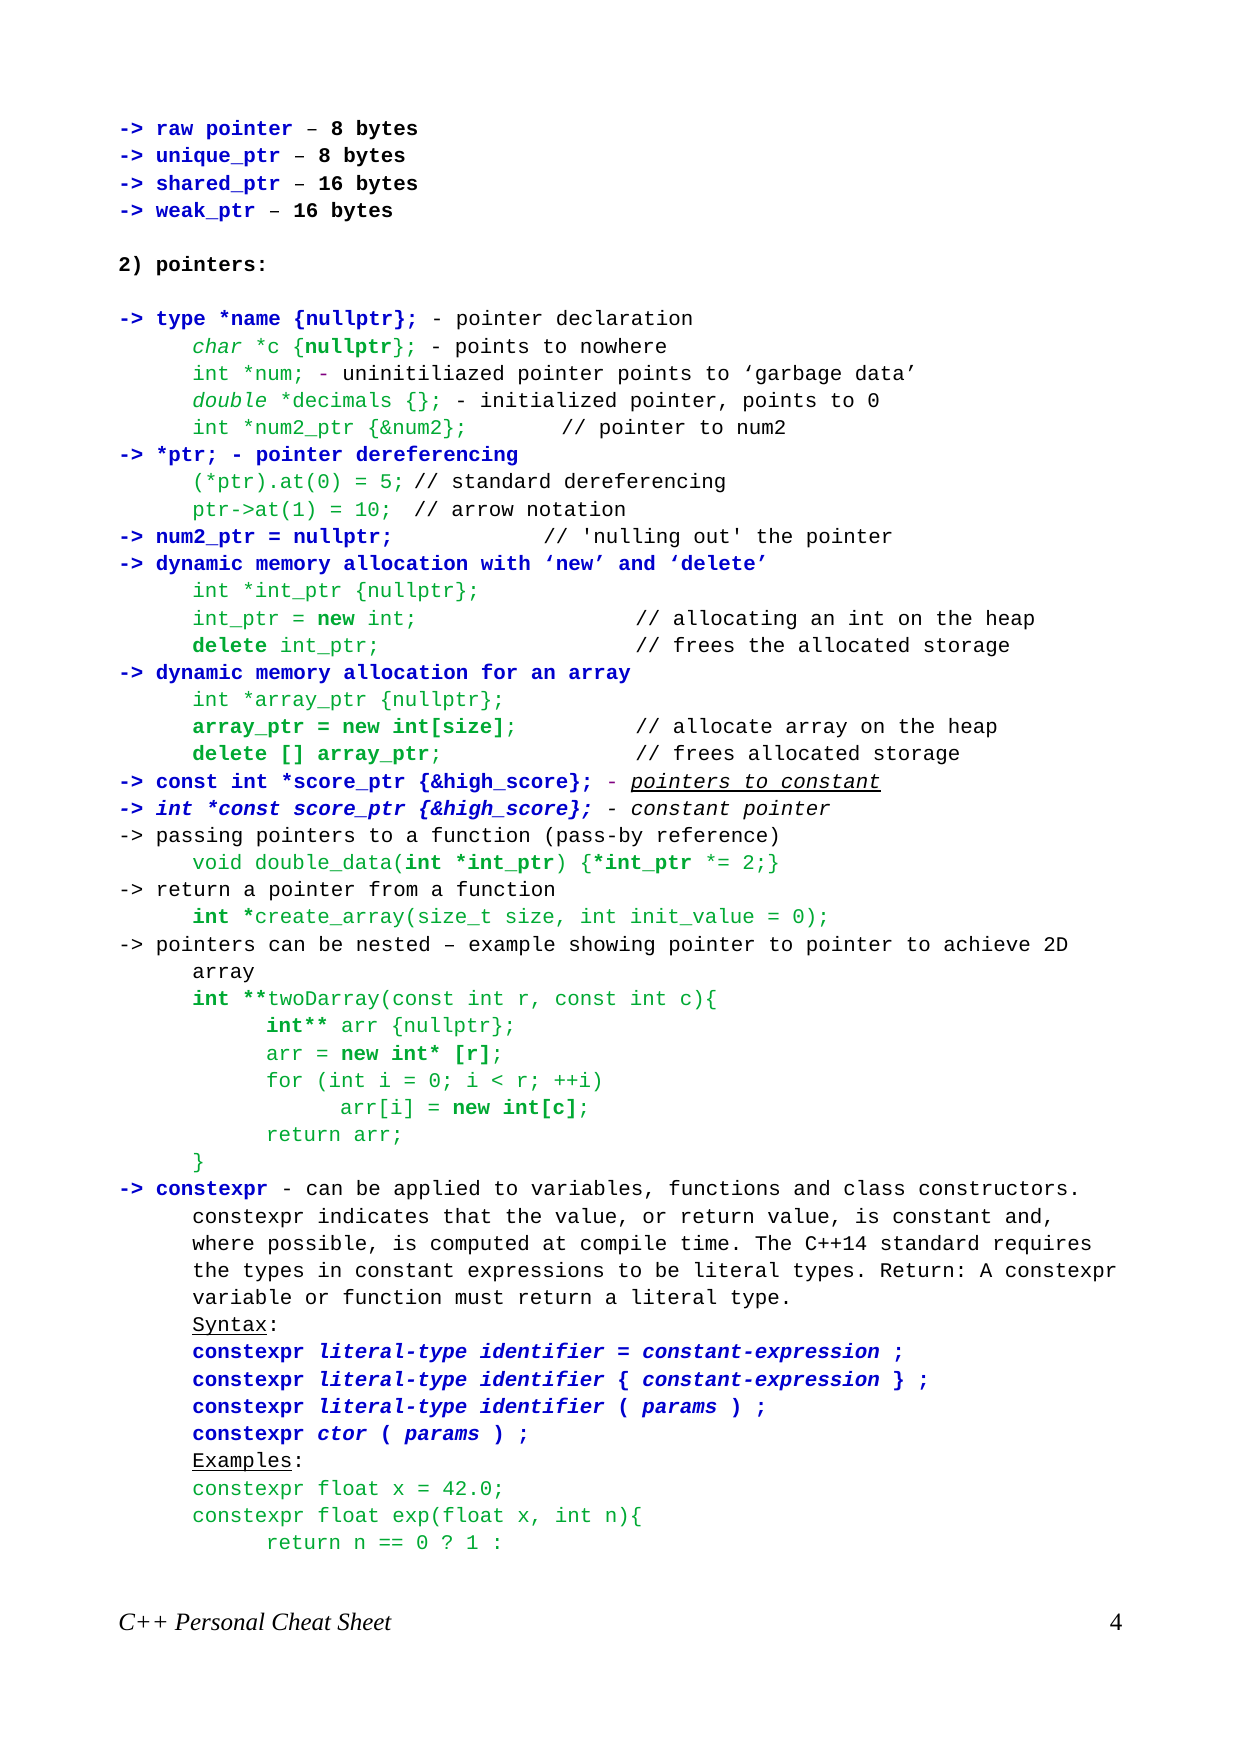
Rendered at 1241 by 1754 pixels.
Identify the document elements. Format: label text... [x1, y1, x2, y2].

text -> weak_ptr – 16 bytes [118, 200, 1122, 223]
text constexpr literal-type identifier = constant-expression ; constexpr literal-type identifier { constant-expression } ; constexpr literal-type identifier ( params ) ; constexpr ctor ( params ) ; [118, 1342, 1122, 1447]
text int **twoDarray(const int r, const int c){ [118, 988, 1122, 1012]
text delete int_ptr; // frees the allocated storage [118, 635, 1122, 658]
text -> *ptr; - pointer dereferencing [118, 444, 1122, 468]
text delete [] array_ptr; // frees allocated storage [118, 743, 1122, 767]
text return arr; [118, 1124, 1122, 1148]
text arr = new int* [r]; [118, 1042, 1122, 1066]
text -> raw pointer – 8 bytes [118, 118, 1122, 142]
text } [118, 1151, 1122, 1175]
text 2) pointers: [118, 254, 1122, 278]
text -> pointers can be nested – example showing pointer to pointer to achieve 2D array [118, 934, 1122, 984]
text ptr->at(1) = 10; // arrow notation [118, 499, 1122, 522]
text -> num2_ptr = nullptr; // 'nulling out' the pointer [118, 526, 1122, 549]
text return n == 0 ? 1 : [118, 1532, 1122, 1556]
text -> shared_ptr – 16 bytes [118, 172, 1122, 196]
text double *decimals {}; - initialized pointer, points to 0 [118, 390, 1122, 414]
text -> type *name {nullptr}; - pointer declaration [118, 308, 1122, 332]
text -> int *const score_ptr {&high_score}; - constant pointer [118, 798, 1122, 821]
text -> dynamic memory allocation for an array [118, 662, 1122, 686]
text Examples: [118, 1450, 1122, 1474]
text (*ptr).at(0) = 5; // standard dereferencing [118, 472, 1122, 495]
text char *c {nullptr}; - points to nowhere [118, 336, 1122, 359]
text constexpr float exp(float x, int n){ [118, 1505, 1122, 1528]
text int** arr {nullptr}; [118, 1015, 1122, 1039]
text Syntax: [118, 1314, 1122, 1338]
text constexpr float x = 42.0; [118, 1477, 1122, 1501]
text -> return a pointer from a function [118, 879, 1122, 903]
text array_ptr = new int[size]; // allocate array on the heap [118, 716, 1122, 740]
text -> const int *score_ptr {&high_score}; - pointers to constant [118, 771, 1122, 794]
text -> dynamic memory allocation with ‘new’ and ‘delete’ [118, 553, 1122, 577]
text -> constexpr - can be applied to variables, functions and class constructors. constexpr indicates that the value, or return value, is constant and, where possible, is computed at compile time. The C++14 standard requires the types in constant expressions to be literal types. Return: A constexpr variable or function must return a literal type. [118, 1178, 1122, 1311]
text int_ptr = new int; // allocating an int on the heap [118, 607, 1122, 631]
text int *num2_ptr {&num2}; // pointer to num2 [118, 417, 1122, 441]
text arr[i] = new int[c]; [118, 1097, 1122, 1121]
text void double_data(int *int_ptr) {*int_ptr *= 2;} [118, 852, 1122, 876]
text int *int_ptr {nullptr}; [118, 580, 1122, 604]
text -> unique_ptr – 8 bytes [118, 145, 1122, 169]
text int *array_ptr {nullptr}; [118, 689, 1122, 713]
text int *create_array(size_t size, int init_value = 0); [118, 907, 1122, 930]
text int *num; - uninitiliazed pointer points to ‘garbage data’ [118, 363, 1122, 386]
text for (int i = 0; i < r; ++i) [118, 1070, 1122, 1093]
text -> passing pointers to a function (pass-by reference) [118, 825, 1122, 849]
